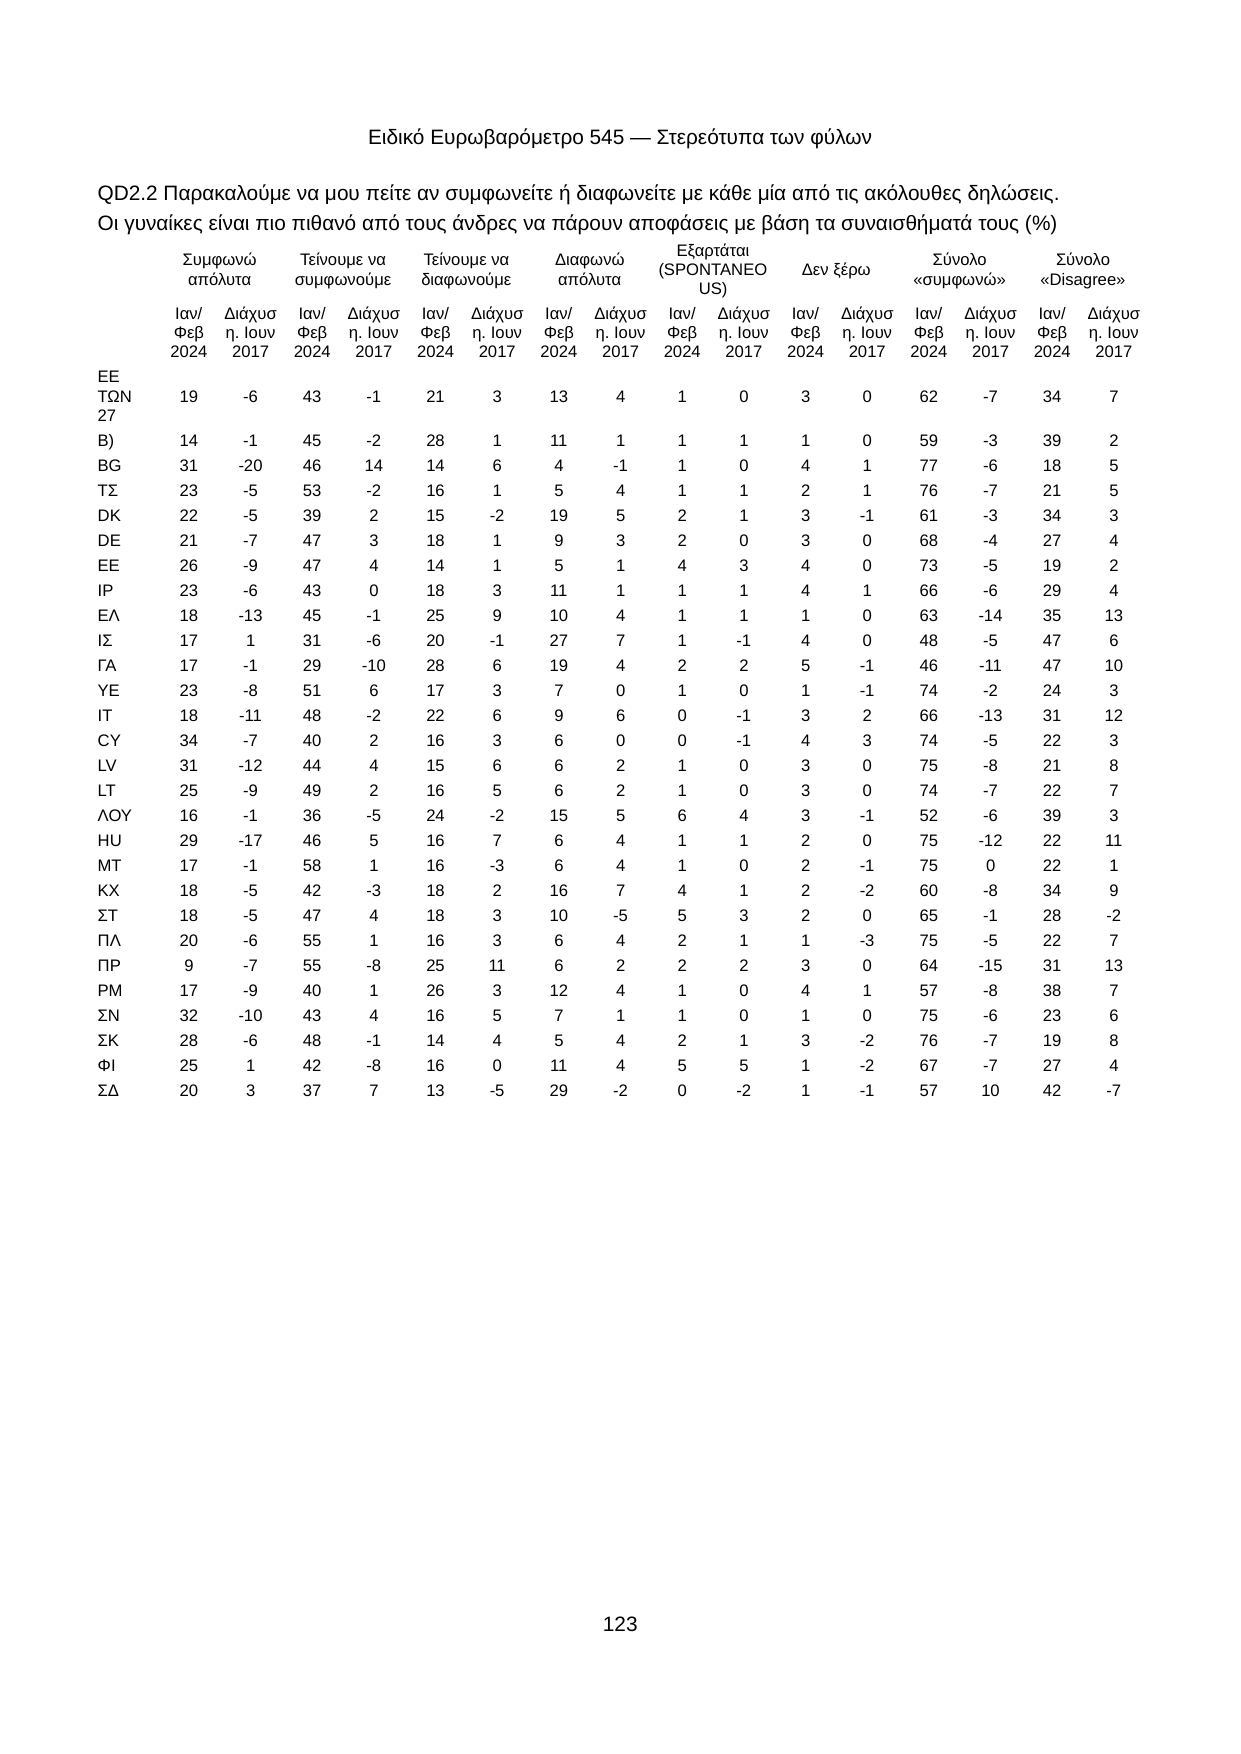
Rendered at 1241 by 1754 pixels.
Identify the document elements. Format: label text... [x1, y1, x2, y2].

table_cell 22 [1021, 828, 1083, 853]
table_cell -8 [960, 753, 1021, 778]
table_cell 16 [158, 803, 219, 828]
table_cell -2 [713, 1078, 774, 1103]
table_cell 22 [1021, 778, 1083, 803]
table_cell 1 [713, 503, 774, 528]
table_cell -7 [1083, 1078, 1144, 1103]
table_cell 48 [281, 703, 343, 728]
table_cell 75 [898, 753, 959, 778]
table_cell -1 [590, 453, 651, 478]
table_cell 3 [1083, 503, 1144, 528]
table_cell 18 [158, 878, 219, 903]
table_cell 0 [713, 778, 774, 803]
table_cell 0 [713, 1003, 774, 1028]
table_cell 47 [1021, 653, 1083, 678]
table_cell 76 [898, 1028, 959, 1053]
table_cell -6 [220, 364, 281, 428]
table_cell 23 [1021, 1003, 1083, 1028]
table_cell -1 [220, 853, 281, 878]
table_cell -7 [220, 953, 281, 978]
table_cell 20 [158, 1078, 219, 1103]
table_cell 6 [651, 803, 713, 828]
table_cell 15 [405, 503, 466, 528]
table_cell 2 [651, 928, 713, 953]
table_cell 18 [158, 703, 219, 728]
table_cell 48 [281, 1028, 343, 1053]
table_cell 61 [898, 503, 959, 528]
table_cell 55 [281, 928, 343, 953]
table_cell 34 [1021, 878, 1083, 903]
table_cell Ιαν/Φεβ 2024 [281, 301, 343, 364]
table_cell 19 [1021, 553, 1083, 578]
table_cell 24 [1021, 678, 1083, 703]
table_cell 3 [836, 728, 898, 753]
table_cell 15 [405, 753, 466, 778]
table_cell -2 [836, 878, 898, 903]
table_cell 5 [466, 778, 528, 803]
table_cell Εξαρτάται (SPONTANEOUS) [651, 238, 774, 301]
table_cell 14 [405, 553, 466, 578]
table_cell BG [95, 453, 158, 478]
table_cell ΛΟΥ [95, 803, 158, 828]
table_cell 10 [528, 903, 589, 928]
table_cell 11 [528, 578, 589, 603]
table_cell 0 [836, 553, 898, 578]
table_cell -3 [466, 853, 528, 878]
table_cell 24 [405, 803, 466, 828]
table_cell ΣΔ [95, 1078, 158, 1103]
table_cell 0 [713, 528, 774, 553]
table_cell 1 [651, 978, 713, 1003]
table_cell 47 [281, 553, 343, 578]
table_cell 1 [713, 1028, 774, 1053]
table_cell 16 [405, 778, 466, 803]
table_cell 14 [405, 453, 466, 478]
table_cell 7 [528, 678, 589, 703]
table_cell 4 [343, 753, 404, 778]
table_cell -1 [466, 628, 528, 653]
table_cell 1 [1083, 853, 1144, 878]
table_cell 20 [158, 928, 219, 953]
table_cell 35 [1021, 603, 1083, 628]
table_cell -8 [960, 878, 1021, 903]
table_cell -7 [220, 528, 281, 553]
table_cell -5 [343, 803, 404, 828]
table_cell 16 [405, 828, 466, 853]
table_cell 16 [405, 853, 466, 878]
table_cell 1 [775, 603, 836, 628]
table_cell Διάχυση. Ιουν 2017 [343, 301, 404, 364]
table_cell 9 [1083, 878, 1144, 903]
table_cell 16 [405, 478, 466, 503]
table_cell 11 [1083, 828, 1144, 853]
table_cell -20 [220, 453, 281, 478]
table_cell 25 [405, 953, 466, 978]
table_cell Διάχυση. Ιουν 2017 [590, 301, 651, 364]
table_cell 74 [898, 678, 959, 703]
table_cell Διάχυση. Ιουν 2017 [836, 301, 898, 364]
table_cell -7 [960, 1028, 1021, 1053]
table_cell 2 [343, 728, 404, 753]
table_cell 8 [1083, 1028, 1144, 1053]
table_cell ΣΚ [95, 1028, 158, 1053]
table_cell HU [95, 828, 158, 853]
table_cell 1 [651, 1003, 713, 1028]
table_cell 2 [651, 528, 713, 553]
table_cell 45 [281, 603, 343, 628]
table_cell 4 [590, 653, 651, 678]
table_cell 3 [466, 903, 528, 928]
table_cell 7 [1083, 928, 1144, 953]
table_cell IT [95, 703, 158, 728]
table_cell 75 [898, 853, 959, 878]
table_cell 73 [898, 553, 959, 578]
table_cell -11 [220, 703, 281, 728]
table_cell 5 [1083, 453, 1144, 478]
table_cell -4 [960, 528, 1021, 553]
table_cell 2 [651, 503, 713, 528]
table_cell 18 [405, 878, 466, 903]
table_cell 67 [898, 1053, 959, 1078]
table_cell Οι γυναίκες είναι πιο πιθανό από τους άνδρες να πάρουν αποφάσεις με βάση τα συναισθήματά τους (%) [95, 208, 1144, 238]
table_cell 39 [281, 503, 343, 528]
table_cell 5 [651, 903, 713, 928]
table_cell Σύνολο «Disagree» [1021, 238, 1144, 301]
table_cell 0 [651, 703, 713, 728]
table_cell 39 [1021, 803, 1083, 828]
table_cell 1 [651, 678, 713, 703]
table_cell 28 [158, 1028, 219, 1053]
table_cell 1 [651, 853, 713, 878]
table_cell Ιαν/Φεβ 2024 [775, 301, 836, 364]
table_cell Διαφωνώ απόλυτα [528, 238, 651, 301]
table_cell 25 [405, 603, 466, 628]
table_cell 1 [836, 478, 898, 503]
table_cell 2 [713, 953, 774, 978]
table_cell 1 [713, 428, 774, 453]
table_cell 1 [343, 928, 404, 953]
table_cell 6 [1083, 628, 1144, 653]
table_cell 0 [466, 1053, 528, 1078]
table_cell -1 [960, 903, 1021, 928]
table_cell 51 [281, 678, 343, 703]
table_cell 16 [405, 928, 466, 953]
table_cell 1 [220, 628, 281, 653]
table_cell 6 [466, 703, 528, 728]
table_cell 17 [158, 853, 219, 878]
table_cell 0 [590, 678, 651, 703]
table_cell 4 [343, 903, 404, 928]
table_cell 2 [775, 828, 836, 853]
table_cell -1 [343, 364, 404, 428]
table_cell 5 [651, 1053, 713, 1078]
table_cell 66 [898, 703, 959, 728]
table_cell 36 [281, 803, 343, 828]
table_cell 16 [405, 1003, 466, 1028]
table_cell 3 [466, 364, 528, 428]
table_cell 1 [651, 828, 713, 853]
table_cell 1 [713, 478, 774, 503]
table_cell 1 [651, 603, 713, 628]
table_cell -13 [960, 703, 1021, 728]
table_cell 5 [1083, 478, 1144, 503]
table_cell 4 [590, 828, 651, 853]
table_cell -1 [836, 853, 898, 878]
table_cell 62 [898, 364, 959, 428]
table_cell Διάχυση. Ιουν 2017 [220, 301, 281, 364]
table_cell 0 [836, 1003, 898, 1028]
table_cell -2 [960, 678, 1021, 703]
table_cell -3 [960, 428, 1021, 453]
table_cell 1 [775, 428, 836, 453]
table_cell Ιαν/Φεβ 2024 [158, 301, 219, 364]
table_cell 2 [651, 653, 713, 678]
table_cell -6 [220, 1028, 281, 1053]
table_cell 0 [836, 628, 898, 653]
table_cell 1 [836, 578, 898, 603]
table_cell 17 [158, 653, 219, 678]
table_cell Διάχυση. Ιουν 2017 [1083, 301, 1144, 364]
table_cell 1 [651, 478, 713, 503]
table_cell 1 [590, 553, 651, 578]
table_cell 4 [590, 1053, 651, 1078]
table_cell 4 [343, 553, 404, 578]
table_cell 47 [1021, 628, 1083, 653]
table_cell 17 [405, 678, 466, 703]
table_cell Συμφωνώ απόλυτα [158, 238, 281, 301]
table_cell 18 [1021, 453, 1083, 478]
table_cell 3 [775, 1028, 836, 1053]
table_cell 2 [1083, 428, 1144, 453]
table_cell 5 [528, 1028, 589, 1053]
table_cell 1 [466, 428, 528, 453]
table_cell 1 [343, 978, 404, 1003]
table_cell 75 [898, 928, 959, 953]
table_cell 3 [775, 753, 836, 778]
table_cell -5 [220, 503, 281, 528]
table_cell -1 [836, 803, 898, 828]
table_cell -8 [960, 978, 1021, 1003]
table_cell 4 [590, 928, 651, 953]
table_cell 1 [466, 528, 528, 553]
table_cell 60 [898, 878, 959, 903]
table_cell -1 [836, 653, 898, 678]
table_cell 1 [713, 603, 774, 628]
table_cell 42 [281, 878, 343, 903]
table_cell -12 [960, 828, 1021, 853]
table_cell 0 [836, 903, 898, 928]
table_cell -6 [960, 578, 1021, 603]
table_cell 13 [1083, 953, 1144, 978]
table_cell ΕΛ [95, 603, 158, 628]
table_cell 0 [713, 753, 774, 778]
table_cell -2 [466, 503, 528, 528]
table_cell 4 [713, 803, 774, 828]
table_cell 0 [713, 364, 774, 428]
table_cell 1 [466, 478, 528, 503]
table_cell -1 [220, 653, 281, 678]
table_cell -2 [590, 1078, 651, 1103]
table_cell 31 [158, 453, 219, 478]
table_cell ΙΣ [95, 628, 158, 653]
table_cell 16 [405, 1053, 466, 1078]
table_cell 4 [343, 1003, 404, 1028]
table_cell -7 [960, 1053, 1021, 1078]
table_cell 44 [281, 753, 343, 778]
table_cell [95, 301, 158, 364]
table_cell 1 [775, 928, 836, 953]
table_cell 2 [713, 653, 774, 678]
table_cell 49 [281, 778, 343, 803]
table_cell -3 [343, 878, 404, 903]
table_cell Ιαν/Φεβ 2024 [651, 301, 713, 364]
table_cell -9 [220, 778, 281, 803]
table_cell Ιαν/Φεβ 2024 [405, 301, 466, 364]
table_cell 6 [528, 953, 589, 978]
table_cell -3 [960, 503, 1021, 528]
table_cell 1 [590, 578, 651, 603]
table_cell 7 [1083, 364, 1144, 428]
table_cell 22 [1021, 928, 1083, 953]
table_cell -3 [836, 928, 898, 953]
table_cell -8 [343, 953, 404, 978]
table_cell 26 [405, 978, 466, 1003]
table_cell ΤΣ [95, 478, 158, 503]
table_cell -2 [836, 1053, 898, 1078]
table_cell 4 [775, 578, 836, 603]
table_cell 11 [528, 1053, 589, 1078]
table_cell 1 [651, 753, 713, 778]
table_cell 1 [651, 628, 713, 653]
table_cell 14 [343, 453, 404, 478]
table_cell 47 [281, 528, 343, 553]
table_cell -5 [960, 728, 1021, 753]
table_cell 59 [898, 428, 959, 453]
table_cell 9 [528, 703, 589, 728]
table_cell -6 [343, 628, 404, 653]
table_cell 48 [898, 628, 959, 653]
table_cell 12 [528, 978, 589, 1003]
table_cell 12 [1083, 703, 1144, 728]
table_cell 74 [898, 778, 959, 803]
table_cell 3 [466, 728, 528, 753]
table_cell ΥΕ [95, 678, 158, 703]
table_cell 10 [1083, 653, 1144, 678]
table_cell 1 [713, 828, 774, 853]
table_cell 1 [590, 428, 651, 453]
table_cell 1 [651, 453, 713, 478]
table_cell 42 [281, 1053, 343, 1078]
table_cell 0 [836, 528, 898, 553]
table_cell 1 [651, 428, 713, 453]
table_cell LT [95, 778, 158, 803]
table_cell 0 [713, 453, 774, 478]
table_cell Σύνολο «συμφωνώ» [898, 238, 1021, 301]
table_cell -1 [343, 603, 404, 628]
table_cell 40 [281, 978, 343, 1003]
table_cell 2 [836, 703, 898, 728]
table_cell 19 [158, 364, 219, 428]
table_cell 3 [466, 678, 528, 703]
table_cell ΕΕ [95, 553, 158, 578]
table_cell 23 [158, 578, 219, 603]
table_cell 23 [158, 478, 219, 503]
table_cell ΡΜ [95, 978, 158, 1003]
table_cell 4 [590, 364, 651, 428]
table_cell 16 [405, 728, 466, 753]
table_cell 3 [775, 364, 836, 428]
table_cell Ιαν/Φεβ 2024 [1021, 301, 1083, 364]
table_cell 2 [775, 478, 836, 503]
table_cell 0 [960, 853, 1021, 878]
table_cell 29 [528, 1078, 589, 1103]
table_cell 3 [713, 903, 774, 928]
table_cell -2 [466, 803, 528, 828]
table_cell ΙΡ [95, 578, 158, 603]
table_cell 7 [466, 828, 528, 853]
table_cell 15 [528, 803, 589, 828]
table_cell 27 [528, 628, 589, 653]
table_cell 10 [528, 603, 589, 628]
table_cell 1 [651, 578, 713, 603]
table_cell -7 [960, 364, 1021, 428]
table_cell 21 [1021, 753, 1083, 778]
table_cell 3 [1083, 803, 1144, 828]
table_cell 0 [836, 364, 898, 428]
table_cell -5 [960, 553, 1021, 578]
table_cell 18 [405, 903, 466, 928]
table_cell Τείνουμε να διαφωνούμε [405, 238, 528, 301]
table_cell 9 [158, 953, 219, 978]
table_cell 45 [281, 428, 343, 453]
table_cell 43 [281, 364, 343, 428]
table_cell 11 [466, 953, 528, 978]
table_cell 3 [590, 528, 651, 553]
table_cell ΓΑ [95, 653, 158, 678]
table_cell 55 [281, 953, 343, 978]
table_cell 7 [1083, 778, 1144, 803]
table_cell 4 [775, 453, 836, 478]
table_cell 27 [1021, 528, 1083, 553]
table_cell 11 [528, 428, 589, 453]
table_cell 0 [836, 428, 898, 453]
table_cell 0 [713, 853, 774, 878]
table_cell 1 [713, 878, 774, 903]
table_cell 0 [343, 578, 404, 603]
table_cell ΚΧ [95, 878, 158, 903]
table_cell 13 [528, 364, 589, 428]
table_cell 0 [590, 728, 651, 753]
table_cell 3 [466, 928, 528, 953]
table_cell -14 [960, 603, 1021, 628]
table_cell -1 [343, 1028, 404, 1053]
table_cell ΠΛ [95, 928, 158, 953]
table_cell 10 [960, 1078, 1021, 1103]
table_cell 3 [343, 528, 404, 553]
table_cell 21 [1021, 478, 1083, 503]
table_cell Β) [95, 428, 158, 453]
table_cell 18 [158, 603, 219, 628]
table_cell 31 [281, 628, 343, 653]
table_cell 25 [158, 1053, 219, 1078]
table_cell 63 [898, 603, 959, 628]
table_cell 22 [1021, 853, 1083, 878]
table_cell Δεν ξέρω [775, 238, 898, 301]
table_cell 32 [158, 1003, 219, 1028]
table_cell 20 [405, 628, 466, 653]
table_cell 76 [898, 478, 959, 503]
table_cell 6 [528, 778, 589, 803]
table_cell 57 [898, 1078, 959, 1103]
table_cell 9 [528, 528, 589, 553]
table_cell -5 [960, 928, 1021, 953]
table_cell -9 [220, 553, 281, 578]
table_cell -5 [466, 1078, 528, 1103]
table_cell 66 [898, 578, 959, 603]
table_cell 4 [590, 853, 651, 878]
table_cell 17 [158, 978, 219, 1003]
table_cell -1 [713, 728, 774, 753]
table_cell Ιαν/Φεβ 2024 [898, 301, 959, 364]
table_cell 2 [466, 878, 528, 903]
table_cell 29 [281, 653, 343, 678]
table_cell [95, 238, 158, 301]
table_cell 0 [836, 603, 898, 628]
table_cell LV [95, 753, 158, 778]
table_cell -2 [1083, 903, 1144, 928]
table_cell 3 [713, 553, 774, 578]
table_cell 1 [775, 678, 836, 703]
table_cell ΠΡ [95, 953, 158, 978]
table_cell 6 [466, 653, 528, 678]
table_cell 34 [158, 728, 219, 753]
table_cell 4 [775, 728, 836, 753]
table_cell 6 [528, 853, 589, 878]
table_cell 19 [528, 653, 589, 678]
table_cell 0 [651, 728, 713, 753]
table_cell 14 [405, 1028, 466, 1053]
table_cell 64 [898, 953, 959, 978]
table_cell 2 [1083, 553, 1144, 578]
table_cell 29 [1021, 578, 1083, 603]
table_cell 16 [528, 878, 589, 903]
table_cell 27 [1021, 1053, 1083, 1078]
table_cell -6 [960, 453, 1021, 478]
table_cell -1 [836, 678, 898, 703]
table_cell 21 [158, 528, 219, 553]
table_cell 6 [466, 753, 528, 778]
table_cell 46 [898, 653, 959, 678]
table_cell ΣΤ [95, 903, 158, 928]
table_cell 2 [775, 903, 836, 928]
table_cell 2 [590, 778, 651, 803]
table_cell 0 [836, 953, 898, 978]
table_cell -2 [343, 478, 404, 503]
table_cell -6 [960, 803, 1021, 828]
table_cell 25 [158, 778, 219, 803]
table_cell 4 [466, 1028, 528, 1053]
table_cell 52 [898, 803, 959, 828]
table_cell 7 [590, 878, 651, 903]
table_cell 21 [405, 364, 466, 428]
table_cell 14 [158, 428, 219, 453]
table_cell 3 [1083, 678, 1144, 703]
table_cell 5 [343, 828, 404, 853]
table_cell 4 [651, 553, 713, 578]
table_cell 2 [343, 503, 404, 528]
table_cell -5 [220, 878, 281, 903]
table_cell -2 [343, 428, 404, 453]
table_cell 3 [775, 953, 836, 978]
table_cell -6 [220, 578, 281, 603]
table_cell 4 [775, 553, 836, 578]
table_cell 1 [220, 1053, 281, 1078]
table_cell 7 [590, 628, 651, 653]
table_cell -1 [713, 703, 774, 728]
table_cell 19 [528, 503, 589, 528]
table_cell 42 [1021, 1078, 1083, 1103]
table_cell 4 [1083, 1053, 1144, 1078]
table_cell 3 [775, 703, 836, 728]
table_cell 29 [158, 828, 219, 853]
table_cell 0 [713, 678, 774, 703]
table_cell 1 [836, 978, 898, 1003]
table_cell 3 [1083, 728, 1144, 753]
table_cell 3 [775, 503, 836, 528]
table_cell 6 [528, 828, 589, 853]
table_cell 68 [898, 528, 959, 553]
table_cell Διάχυση. Ιουν 2017 [466, 301, 528, 364]
table_cell 5 [528, 553, 589, 578]
table_cell 2 [651, 1028, 713, 1053]
table_cell 0 [836, 828, 898, 853]
table_cell -7 [220, 728, 281, 753]
table_cell ΕΕ ΤΩΝ 27 [95, 364, 158, 428]
table_cell 28 [405, 428, 466, 453]
table_cell 4 [590, 603, 651, 628]
table_cell 2 [343, 778, 404, 803]
table_cell ΦΙ [95, 1053, 158, 1078]
table_cell 6 [466, 453, 528, 478]
table_cell Τείνουμε να συμφωνούμε [281, 238, 404, 301]
table_cell 4 [775, 978, 836, 1003]
table_cell -1 [836, 1078, 898, 1103]
table_cell -5 [220, 478, 281, 503]
table_cell 1 [590, 1003, 651, 1028]
table_cell -5 [590, 903, 651, 928]
table_cell -5 [960, 628, 1021, 653]
table_cell -2 [343, 703, 404, 728]
table_cell 1 [713, 928, 774, 953]
table_cell 22 [405, 703, 466, 728]
table_cell -5 [220, 903, 281, 928]
table_cell 3 [220, 1078, 281, 1103]
table_cell 6 [343, 678, 404, 703]
table_cell 5 [775, 653, 836, 678]
table_cell 8 [1083, 753, 1144, 778]
table_cell 77 [898, 453, 959, 478]
table_cell 2 [590, 953, 651, 978]
table_cell 6 [528, 753, 589, 778]
table_cell 18 [405, 578, 466, 603]
table_cell 22 [158, 503, 219, 528]
table_cell 31 [1021, 703, 1083, 728]
table_cell -1 [220, 428, 281, 453]
table_cell 4 [775, 628, 836, 653]
table_cell 7 [1083, 978, 1144, 1003]
table_cell 5 [466, 1003, 528, 1028]
table_cell 22 [1021, 728, 1083, 753]
table_cell 38 [1021, 978, 1083, 1003]
table_cell -15 [960, 953, 1021, 978]
table_cell 7 [343, 1078, 404, 1103]
table_cell 6 [528, 728, 589, 753]
table_cell 46 [281, 828, 343, 853]
table_cell 1 [836, 453, 898, 478]
table_cell 18 [158, 903, 219, 928]
table_cell 1 [775, 1003, 836, 1028]
table_cell 40 [281, 728, 343, 753]
table_cell 1 [466, 553, 528, 578]
table_cell 46 [281, 453, 343, 478]
table_cell 2 [775, 853, 836, 878]
table_cell 3 [775, 778, 836, 803]
table_cell 28 [1021, 903, 1083, 928]
table_cell DE [95, 528, 158, 553]
table_cell 28 [405, 653, 466, 678]
table_cell -10 [220, 1003, 281, 1028]
table_cell 4 [590, 978, 651, 1003]
table_cell 5 [590, 803, 651, 828]
table_cell -6 [220, 928, 281, 953]
table_cell -11 [960, 653, 1021, 678]
table_cell 3 [775, 528, 836, 553]
table_cell 1 [775, 1078, 836, 1103]
table_cell Διάχυση. Ιουν 2017 [713, 301, 774, 364]
table_cell CY [95, 728, 158, 753]
table_cell 34 [1021, 364, 1083, 428]
table_cell 3 [775, 803, 836, 828]
table_cell -17 [220, 828, 281, 853]
table_header QD2.2 Παρακαλούμε να μου πείτε αν συμφωνείτε ή διαφωνείτε με κάθε μία από τις ακόλουθες δηλώσεις. [95, 178, 1144, 208]
table_cell 6 [528, 928, 589, 953]
table_cell ΜΤ [95, 853, 158, 878]
table_cell 4 [590, 1028, 651, 1053]
table_cell 2 [775, 878, 836, 903]
table_cell -13 [220, 603, 281, 628]
table_cell 53 [281, 478, 343, 503]
table_cell 31 [158, 753, 219, 778]
table_cell -7 [960, 778, 1021, 803]
table_cell Ιαν/Φεβ 2024 [528, 301, 589, 364]
table_cell -8 [343, 1053, 404, 1078]
table_cell -1 [713, 628, 774, 653]
table_cell 13 [405, 1078, 466, 1103]
table_cell -12 [220, 753, 281, 778]
table_cell 75 [898, 828, 959, 853]
table_cell 4 [1083, 528, 1144, 553]
table_cell 6 [1083, 1003, 1144, 1028]
table_cell 75 [898, 1003, 959, 1028]
table_cell ΣΝ [95, 1003, 158, 1028]
table_cell 5 [713, 1053, 774, 1078]
table_cell 26 [158, 553, 219, 578]
table_cell 7 [528, 1003, 589, 1028]
table_cell 5 [590, 503, 651, 528]
table_cell 23 [158, 678, 219, 703]
table_cell 39 [1021, 428, 1083, 453]
table_cell 1 [775, 1053, 836, 1078]
table_cell 2 [651, 953, 713, 978]
table_cell 43 [281, 578, 343, 603]
table_cell 3 [466, 578, 528, 603]
table_cell 0 [836, 778, 898, 803]
table_cell 3 [466, 978, 528, 1003]
table_cell 31 [1021, 953, 1083, 978]
table_cell 34 [1021, 503, 1083, 528]
table_cell 2 [590, 753, 651, 778]
table_cell 0 [836, 753, 898, 778]
table_cell 13 [1083, 603, 1144, 628]
table_cell -7 [960, 478, 1021, 503]
table_cell 18 [405, 528, 466, 553]
table_cell -1 [836, 503, 898, 528]
table_cell -10 [343, 653, 404, 678]
table_cell -6 [960, 1003, 1021, 1028]
table_cell 1 [343, 853, 404, 878]
table_cell 4 [528, 453, 589, 478]
table_cell 74 [898, 728, 959, 753]
table_cell Διάχυση. Ιουν 2017 [960, 301, 1021, 364]
table_cell 4 [1083, 578, 1144, 603]
table_cell -2 [836, 1028, 898, 1053]
table_cell 43 [281, 1003, 343, 1028]
table_cell 0 [713, 978, 774, 1003]
table_cell -1 [220, 803, 281, 828]
table_cell 65 [898, 903, 959, 928]
table_cell 4 [651, 878, 713, 903]
table_cell 47 [281, 903, 343, 928]
table_cell 9 [466, 603, 528, 628]
table_cell -8 [220, 678, 281, 703]
table_cell 1 [651, 364, 713, 428]
table_cell 57 [898, 978, 959, 1003]
table_cell 58 [281, 853, 343, 878]
table_cell -9 [220, 978, 281, 1003]
table_cell 1 [713, 578, 774, 603]
table_cell 19 [1021, 1028, 1083, 1053]
table_cell 5 [528, 478, 589, 503]
table_cell DK [95, 503, 158, 528]
table_cell 0 [651, 1078, 713, 1103]
table_cell 6 [590, 703, 651, 728]
table_cell 37 [281, 1078, 343, 1103]
table_cell 4 [590, 478, 651, 503]
table_cell 17 [158, 628, 219, 653]
table_cell 1 [651, 778, 713, 803]
